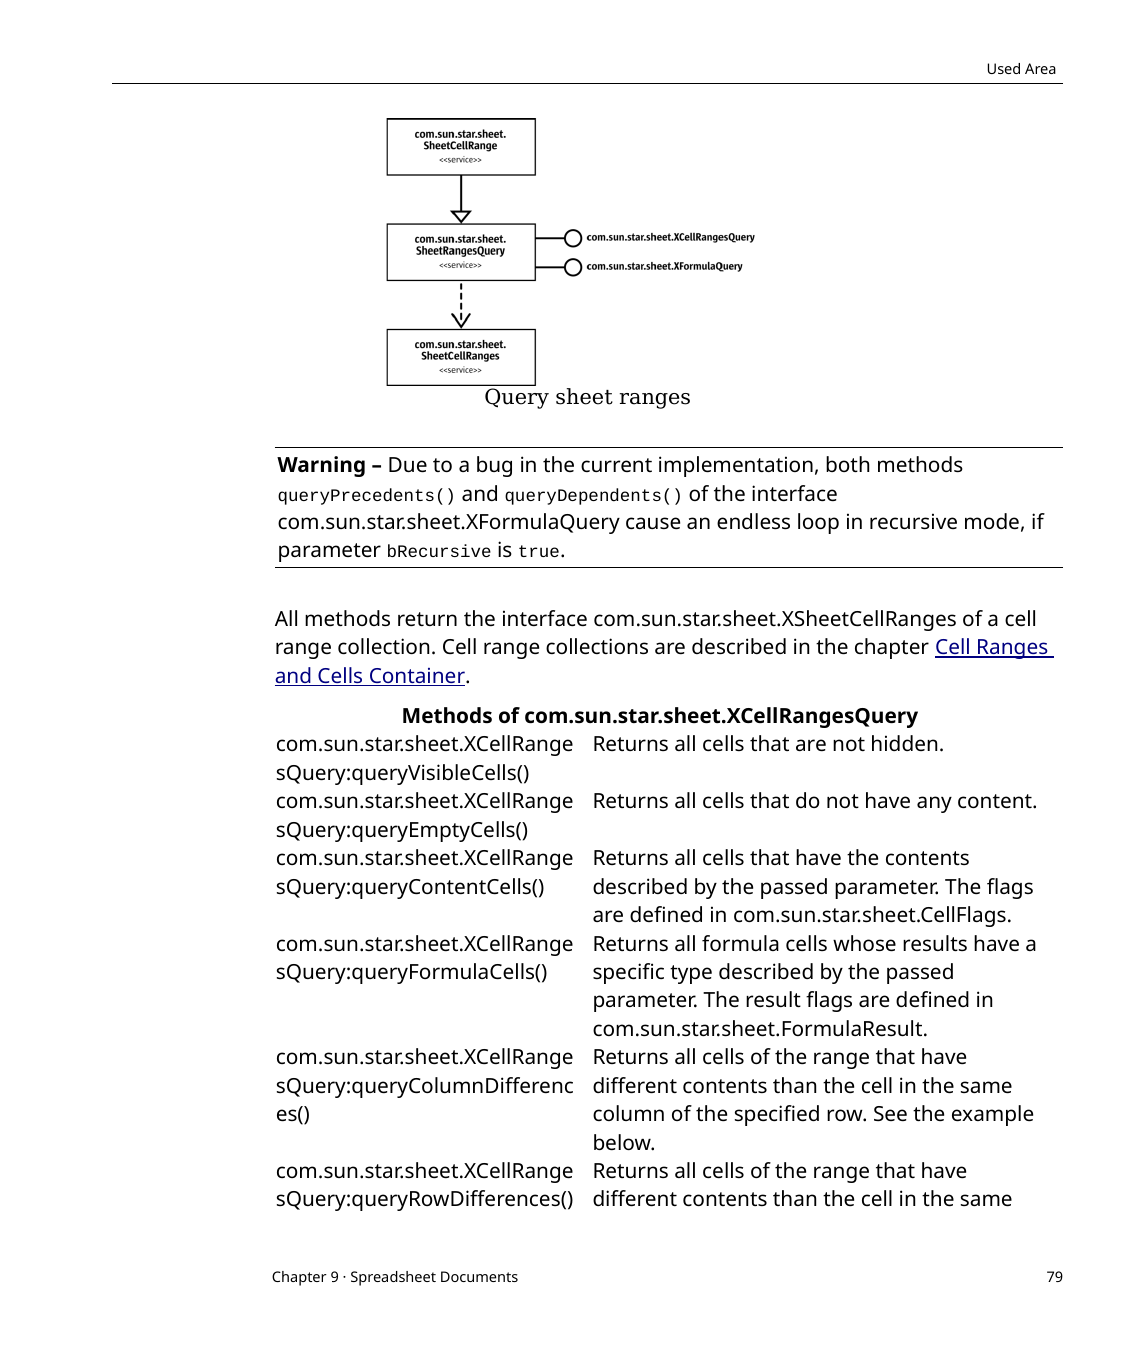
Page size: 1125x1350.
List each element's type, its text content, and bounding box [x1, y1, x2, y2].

table_cell Returns all cells of the range that have different contents than the cell in the same [592, 1156, 1062, 1213]
table_cell Returns all cells that are not hidden. [592, 730, 1062, 786]
table_cell com.sun.star.sheet.XCellRangesQuery:queryFormulaCells() [276, 929, 592, 1042]
table_cell Returns all cells that have the contents described by the passed parameter. The flags are defined in com.sun.star.sheet.CellFlags. [592, 843, 1062, 929]
table_header Methods of com.sun.star.sheet.XCellRangesQuery [276, 701, 1062, 729]
table_cell com.sun.star.sheet.XCellRangesQuery:queryContentCells() [276, 843, 592, 929]
list Due to a bug in the current implementation, both methods queryPrecedents() and queryDependents() of the interface com.sun.star.sheet.XFormulaQuery cause an endless loop in recursive mode, if parameter bRecursive is true. [274, 448, 1063, 567]
table_cell Returns all cells that do not have any content. [592, 786, 1062, 843]
text All methods return the interface com.sun.star.sheet.XSheetCellRanges of a cell range collection. Cell range collections are described in the chapter Cell Ranges and Cells Container. [274, 604, 1063, 689]
text Query sheet ranges [112, 386, 1063, 409]
table_cell Returns all cells of the range that have different contents than the cell in the same column of the specified row. See the example below. [592, 1043, 1062, 1156]
table_cell com.sun.star.sheet.XCellRangesQuery:queryVisibleCells() [276, 730, 592, 786]
picture [386, 118, 789, 386]
table_cell com.sun.star.sheet.XCellRangesQuery:queryEmptyCells() [276, 786, 592, 843]
table_cell com.sun.star.sheet.XCellRangesQuery:queryColumnDifferences() [276, 1043, 592, 1156]
table_cell Returns all formula cells whose results have a specific type described by the passed parameter. The result flags are defined in com.sun.star.sheet.FormulaResult. [592, 929, 1062, 1042]
table_cell com.sun.star.sheet.XCellRangesQuery:queryRowDifferences() [276, 1156, 592, 1213]
